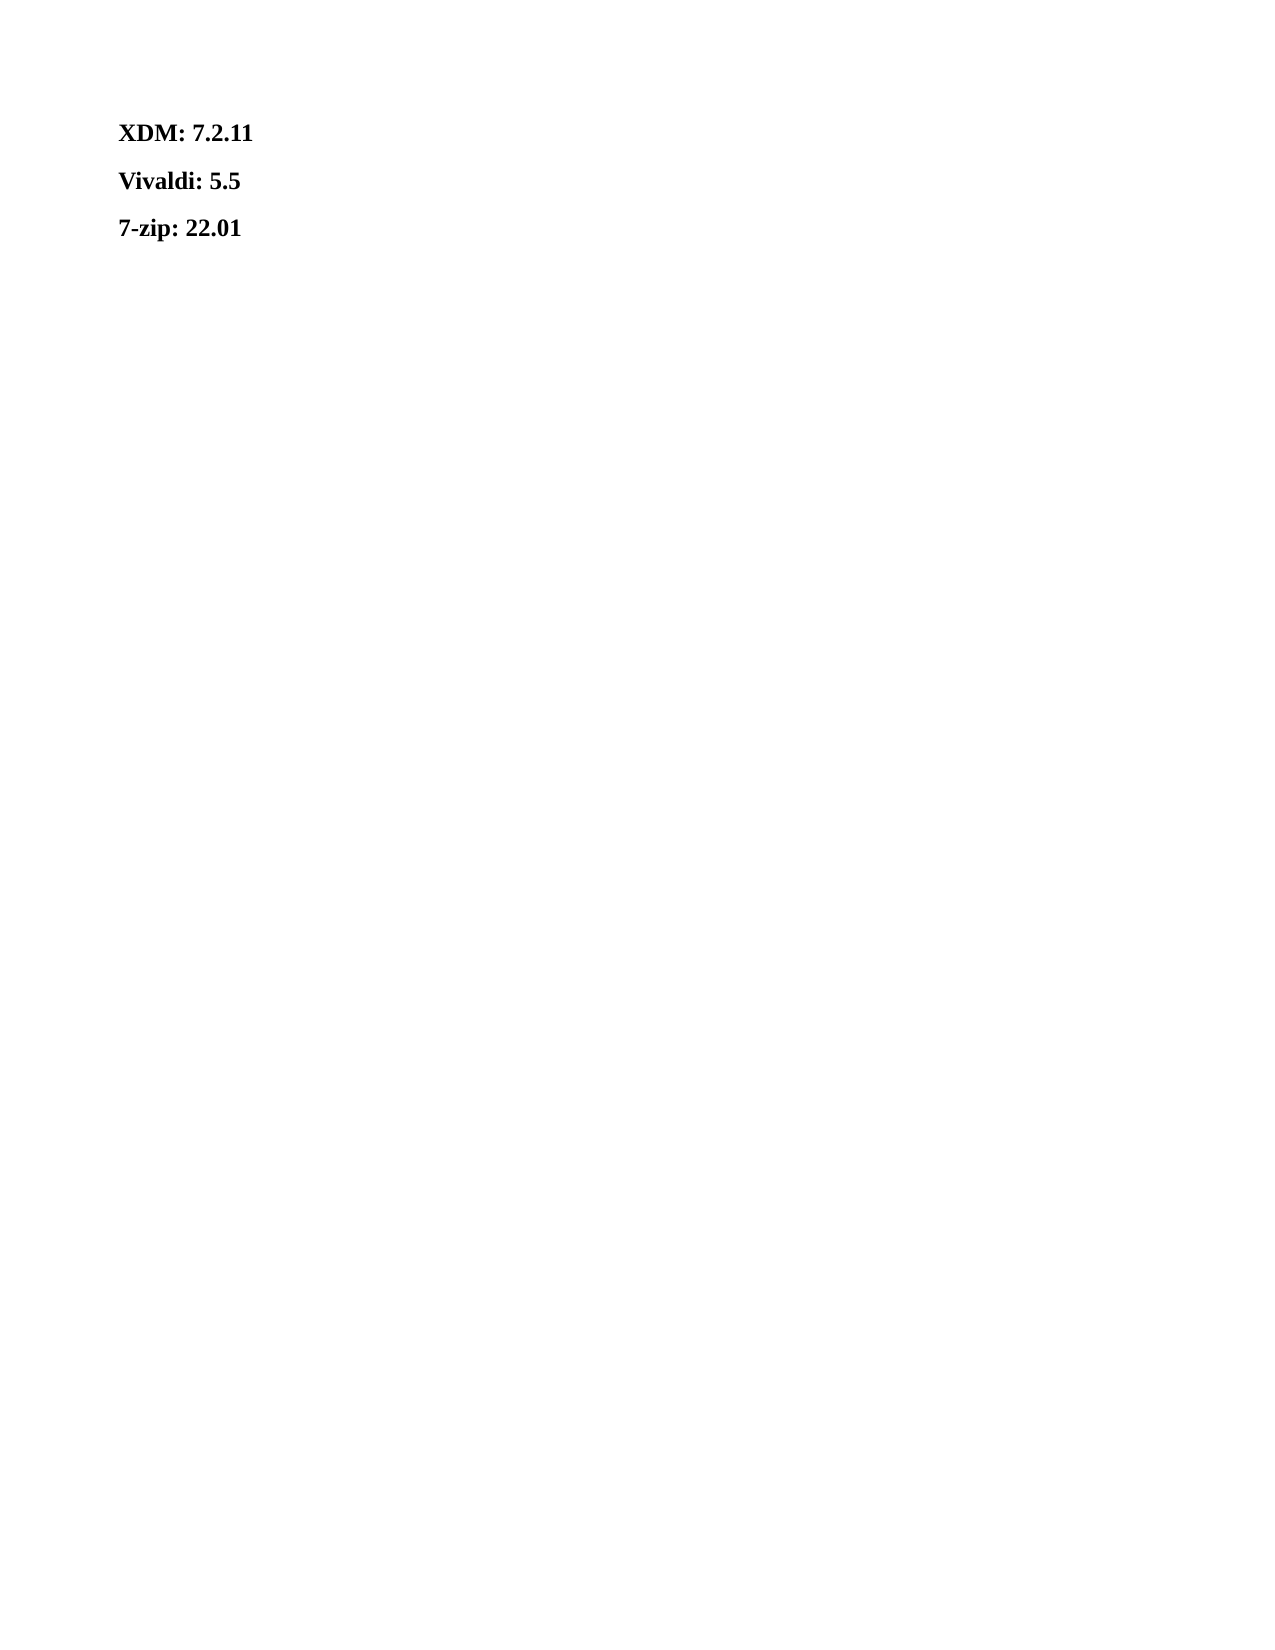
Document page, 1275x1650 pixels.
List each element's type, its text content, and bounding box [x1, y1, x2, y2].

text XDM: 7.2.11 [118, 118, 1157, 147]
text Vivaldi: 5.5 [118, 166, 1157, 194]
text 7-zip: 22.01 [118, 213, 1157, 242]
